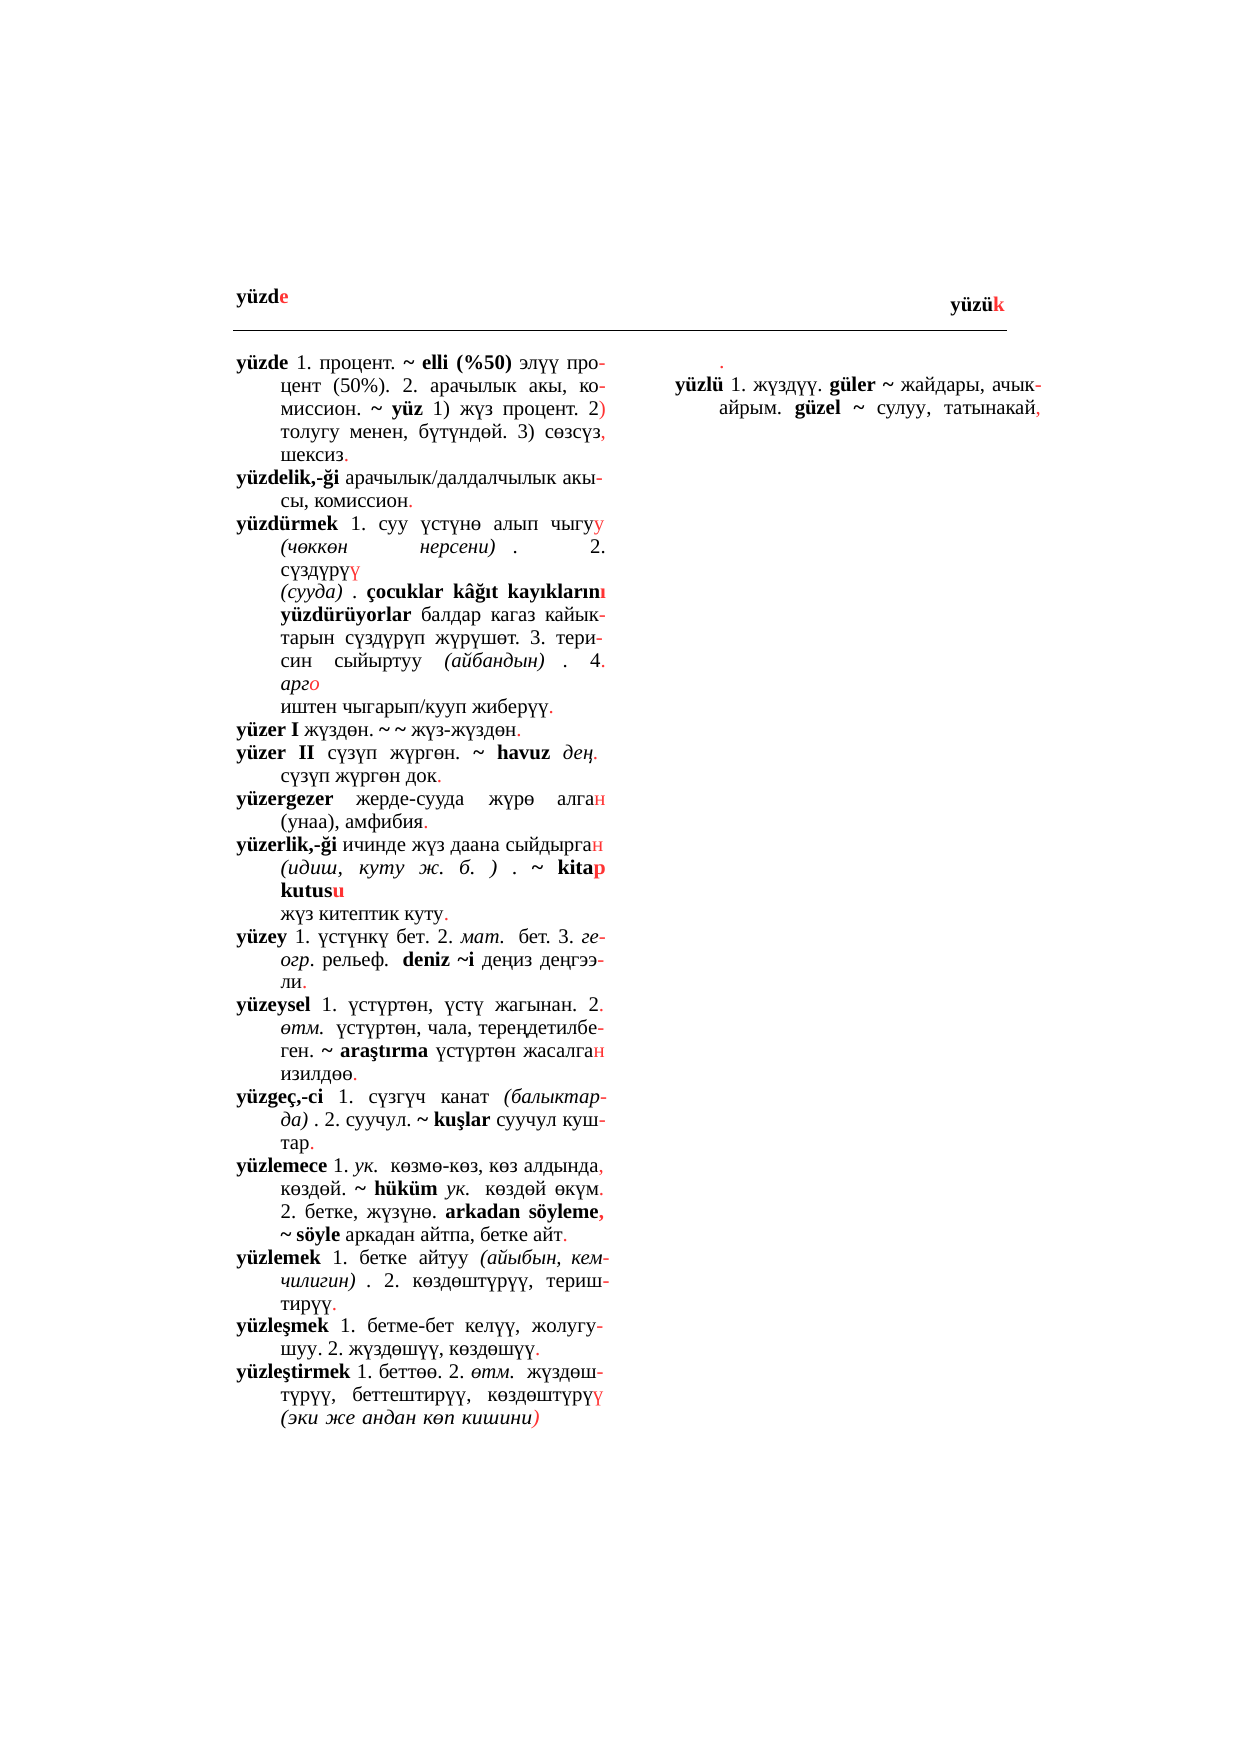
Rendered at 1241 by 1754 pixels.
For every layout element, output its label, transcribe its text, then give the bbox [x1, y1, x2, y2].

text син сыйыртуу (айбандын) . 4. арго [280, 649, 606, 695]
text yüzeysel 1. үстүртөн, үстү жагынан. 2. [236, 993, 609, 1016]
text yüzleşmek 1. бетме-бет келүү, жолугу- шуу. 2. жүздөшүү, көздөшүү. [236, 1314, 609, 1360]
text өтм. үстүртөн, чала, тереңдетилбе- [280, 1016, 606, 1039]
text yüzdürmek 1. суу үстүнө алып чыгуу [236, 512, 609, 535]
text yüzde [236, 284, 289, 308]
text иштен чыгарып/кууп жиберүү. [280, 695, 556, 718]
text ~ söyle аркадан айтпа, бетке айт. [280, 1223, 570, 1246]
text yüzlü 1. жүздүү. güler ~ жайдары, ачык- [675, 373, 1065, 396]
text (идиш, куту ж. б. ) . ~ kitap kutusu [280, 856, 606, 902]
text yüzergezer жерде-сууда жүрө алган [236, 787, 609, 810]
text жүз китептик куту. [280, 902, 451, 925]
text yüzde 1. процент. ~ elli (%50) элүү про- цент (50%). 2. арачылык акы, ко- миссион. ~ yüz 1) жүз процент. 2) толугу менен, бүтүндөй. 3) сөзсүз, шексиз. [236, 350, 606, 466]
text да) . 2. суучул. ~ kuşlar суучул куш- тар. [280, 1108, 609, 1154]
text yüzlemek 1. бетке айтуу (айыбын, кем- чилигин) . 2. көздөштүрүү, териш- тирүү. [236, 1246, 609, 1314]
text yüzük [889, 292, 1065, 316]
text yüzer II сүзүп жүргөн. ~ havuz дең. [236, 741, 609, 764]
text (унаа), амфибия. [280, 810, 429, 833]
text . [719, 350, 995, 373]
text yüzgeç,-ci 1. сүзгүч канат (балыктар- [236, 1085, 609, 1108]
text айрым. güzel ~ сулуу, татынакай, [719, 396, 1061, 419]
text (чөккөн нерсени) . 2. сүздүрүү [280, 535, 606, 581]
text yüzleştirmek 1. беттөө. 2. өтм. жүздөш- [236, 1360, 609, 1383]
text yüzlemece 1. ук. көзмө-көз, көз алдында, [236, 1154, 606, 1177]
text yüzer I жүздөн. ~ ~ жүз-жүздөн. [236, 718, 609, 741]
text 2. бетке, жүзүнө. arkadan söyleme, [280, 1200, 606, 1223]
text (сууда) . çocuklar kâğıt kayıklarını yüzdürüyorlar балдар кагаз кайык- тарын сүздүрүп жүрүшөт. 3. тери- [280, 581, 606, 649]
text сүзүп жүргөн док. [280, 764, 442, 787]
text yüzey 1. үстүнкү бет. 2. мат. бет. 3. ге- огр. рельеф. deniz ~i деңиз деңгээ- [236, 925, 609, 971]
text көздөй. ~ hüküm ук. көздөй өкүм. [280, 1177, 606, 1200]
text ген. ~ araştırma үстүртөн жасалган изилдөө. [280, 1039, 609, 1085]
text yüzerlik,-ği ичинде жүз даана сыйдырган [236, 833, 609, 856]
text yüzdelik,-ği арачылык/далдалчылык акы- сы, комиссион. [236, 466, 609, 512]
text ли. [280, 971, 307, 993]
text түрүү, беттештирүү, көздөштүрүү [280, 1383, 606, 1406]
text (эки же андан көп кишини) [280, 1406, 539, 1429]
